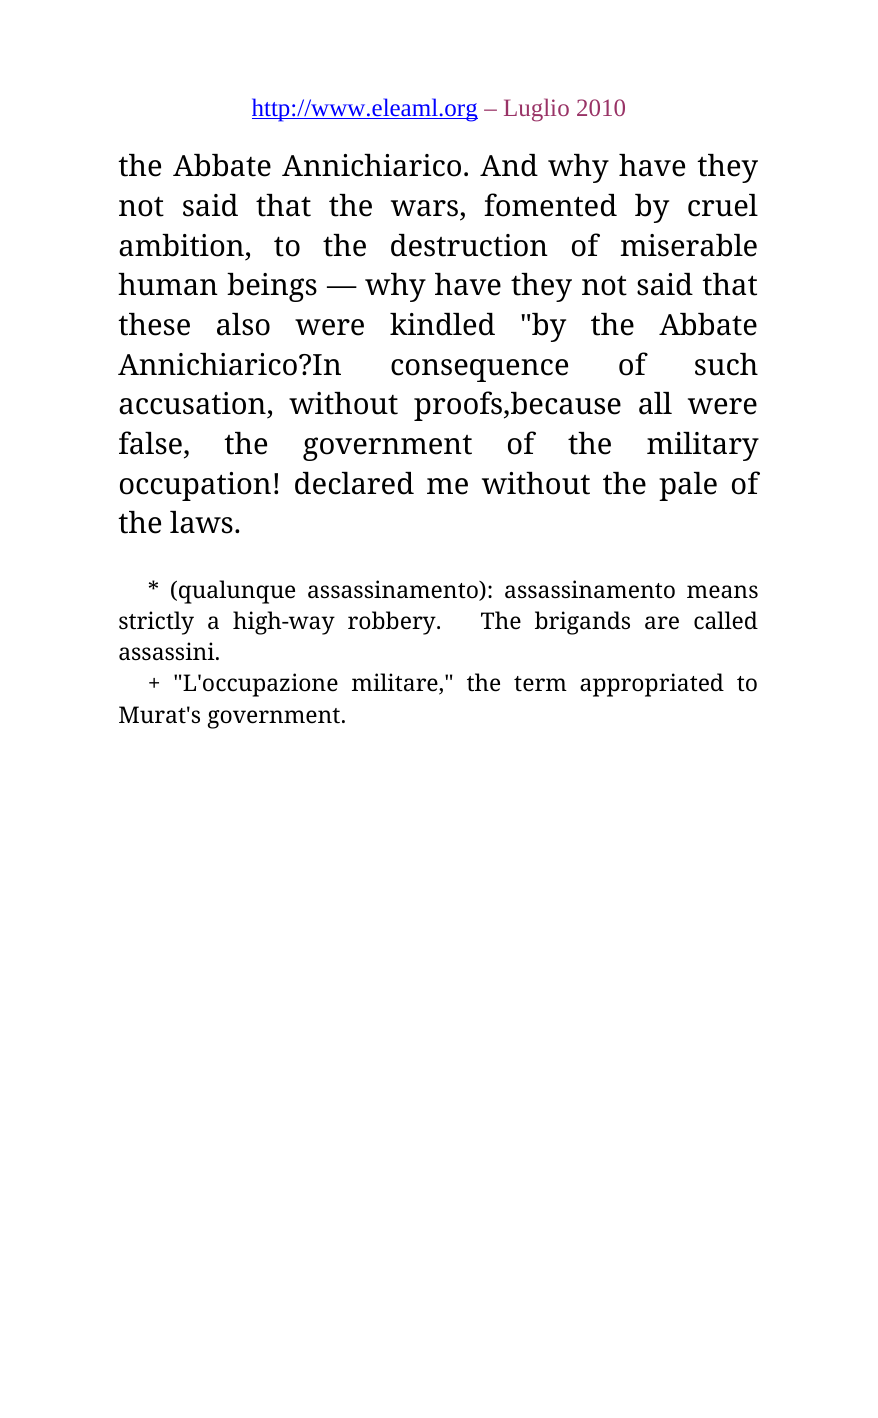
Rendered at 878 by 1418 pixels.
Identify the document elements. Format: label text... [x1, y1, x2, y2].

text + "L'occupazione militare," the term appropriated to Murat's government. [118, 667, 759, 730]
text * (qualunque assassinamento): assassinamento means strictly a high-way robbery. The brigands are called assassini. [118, 574, 759, 667]
text the Abbate Annichiarico. And why have they not said that the wars, fomented by cruel ambition, to the destruction of miserable human beings — why have they not said that these also were kindled "by the Abbate Annichiarico?In consequence of such accusation, without proofs,because all were false, the government of the military occupation! declared me without the pale of the laws. [118, 146, 759, 542]
